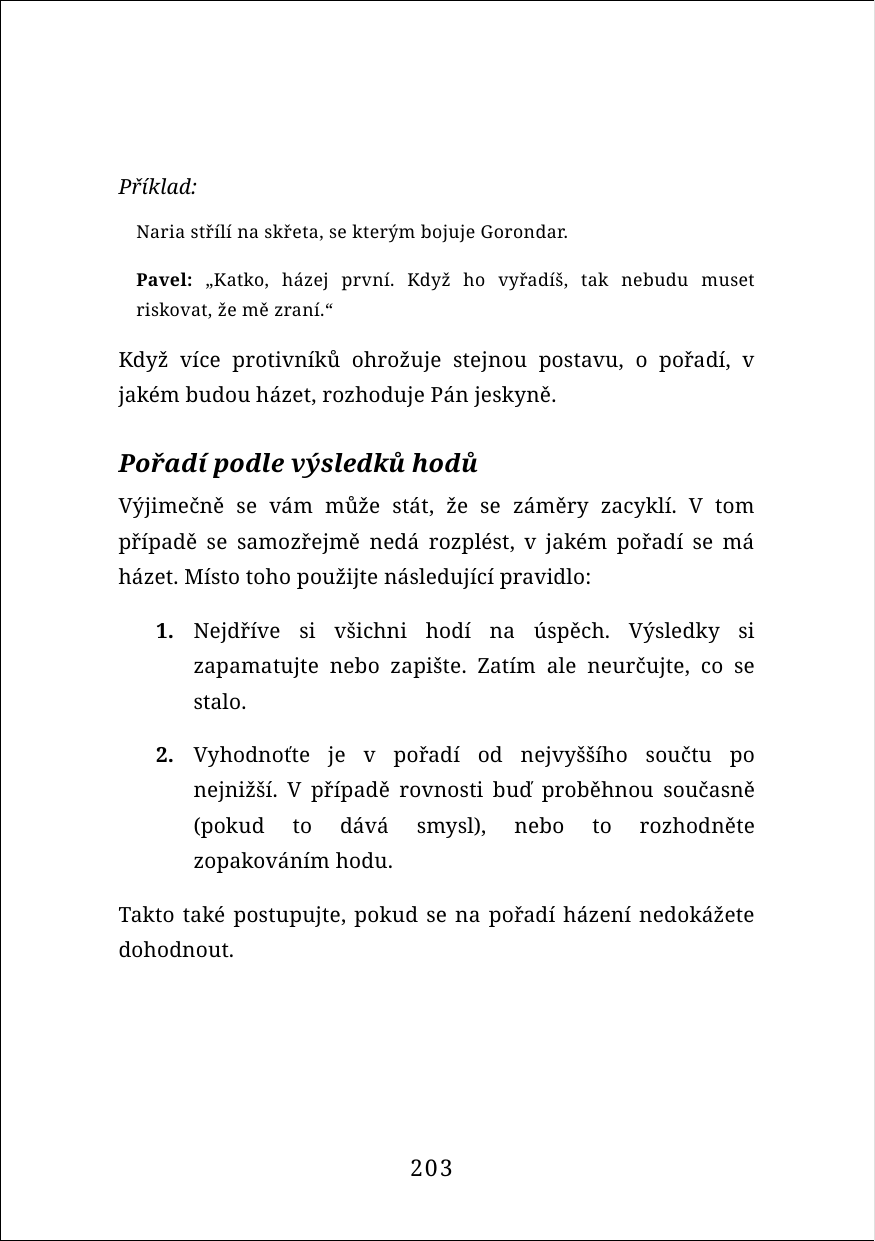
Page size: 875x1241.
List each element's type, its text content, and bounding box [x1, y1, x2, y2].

text Pavel: „Katko, házej první. Když ho vyřadíš, tak nebudu muset riskovat, že mě zraní.“ [136, 267, 756, 321]
list Nejdříve si všichni hodí na úspěch. Výsledky si zapamatujte nebo zapište. Zatím ale neurčujte, co se stalo. [156, 616, 756, 715]
text Výjimečně se vám může stát, že se záměry zacyklí. V tom případě se samozřejmě nedá rozplést, v jakém pořadí se má házet. Místo toho použijte následující pravidlo: [118, 491, 756, 591]
list Vyhodnoťte je v pořadí od nejvyššího součtu po nejnižší. V případě rovnosti buď proběhnou současně (pokud to dává smysl), nebo to rozhodněte zopakováním hodu. [156, 740, 756, 875]
text Když více protivníků ohrožuje stejnou postavu, o pořadí, v jakém budou házet, rozhoduje Pán jeskyně. [118, 345, 756, 409]
text Naria střílí na skřeta, se kterým bojuje Gorondar. [136, 219, 756, 243]
subtitle Pořadí podle výsledků hodů [118, 446, 756, 480]
text Takto také postupujte, pokud se na pořadí házení nedokážete dohodnout. [118, 900, 756, 964]
text Příklad: [118, 172, 756, 200]
